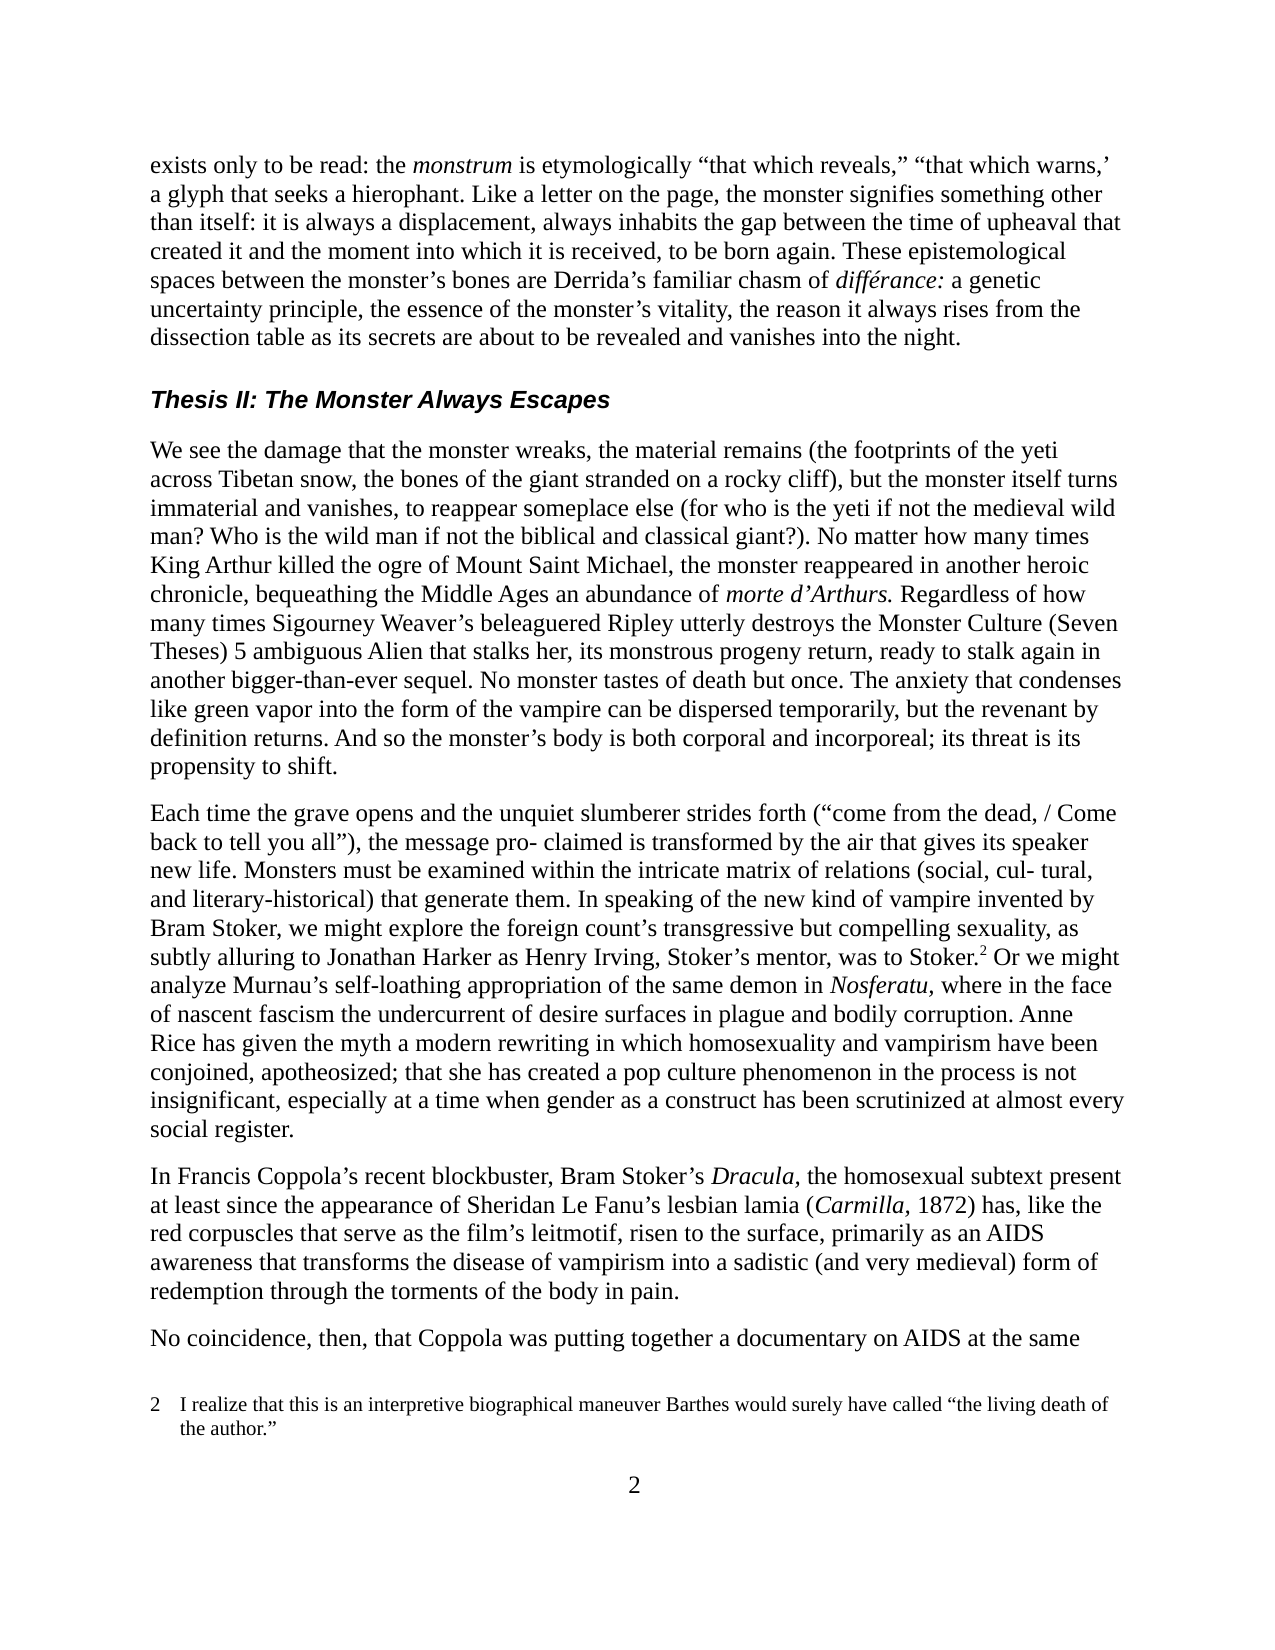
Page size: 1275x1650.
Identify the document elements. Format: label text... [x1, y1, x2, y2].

subtitle Thesis II: The Monster Always Escapes [150, 385, 1125, 414]
text exists only to be read: the monstrum is etymologically “that which reveals,” “that which warns,’ a glyph that seeks a hierophant. Like a letter on the page, the monster signifies something other than itself: it is always a displacement, always inhabits the gap between the time of upheaval that created it and the moment into which it is received, to be born again. These epistemological spaces between the monster’s bones are Derrida’s familiar chasm of différance: a genetic uncertainty principle, the essence of the monster’s vitality, the reason it always rises from the dissection table as its secrets are about to be revealed and vanishes into the night. [150, 150, 1125, 351]
text I realize that this is an interpretive biographical maneuver Barthes would surely have called “the living death of the author.” [150, 1392, 1125, 1440]
text We see the damage that the monster wreaks, the material remains (the footprints of the yeti across Tibetan snow, the bones of the giant stranded on a rocky cliff), but the monster itself turns immaterial and vanishes, to reappear someplace else (for who is the yeti if not the medieval wild man? Who is the wild man if not the biblical and classical giant?). No matter how many times King Arthur killed the ogre of Mount Saint Michael, the monster reappeared in another heroic chronicle, bequeathing the Middle Ages an abundance of morte d’Arthurs. Regardless of how many times Sigourney Weaver’s beleaguered Ripley utterly destroys the Monster Culture (Seven Theses) 5 ambiguous Alien that stalks her, its monstrous progeny return, ready to stalk again in another bigger-than-ever sequel. No monster tastes of death but once. The anxiety that condenses like green vapor into the form of the vampire can be dispersed temporarily, but the revenant by definition returns. And so the monster’s body is both corporal and incorporeal; its threat is its propensity to shift. [150, 435, 1125, 780]
text In Francis Coppola’s recent blockbuster, Bram Stoker’s Dracula, the homosexual subtext present at least since the appearance of Sheridan Le Fanu’s lesbian lamia (Carmilla, 1872) has, like the red corpuscles that serve as the film’s leitmotif, risen to the surface, primarily as an AIDS awareness that transforms the disease of vampirism into a sadistic (and very medieval) form of redemption through the torments of the body in pain. [150, 1161, 1125, 1305]
text No coincidence, then, that Coppola was putting together a documentary on AIDS at the same [150, 1323, 1125, 1351]
text Each time the grave opens and the unquiet slumberer strides forth (“come from the dead, / Come back to tell you all”), the message pro- claimed is transformed by the air that gives its speaker new life. Monsters must be examined within the intricate matrix of relations (social, cul- tural, and literary-historical) that generate them. In speaking of the new kind of vampire invented by Bram Stoker, we might explore the foreign count’s transgressive but compelling sexuality, as subtly alluring to Jonathan Harker as Henry Irving, Stoker’s mentor, was to Stoker. Or we might analyze Murnau’s self-loathing appropriation of the same demon in Nosferatu, where in the face of nascent fascism the undercurrent of desire surfaces in plague and bodily corruption. Anne Rice has given the myth a modern rewriting in which homosexuality and vampirism have been conjoined, apotheosized; that she has created a pop culture phenomenon in the process is not insignificant, especially at a time when gender as a construct has been scrutinized at almost every social register. [150, 798, 1125, 1143]
